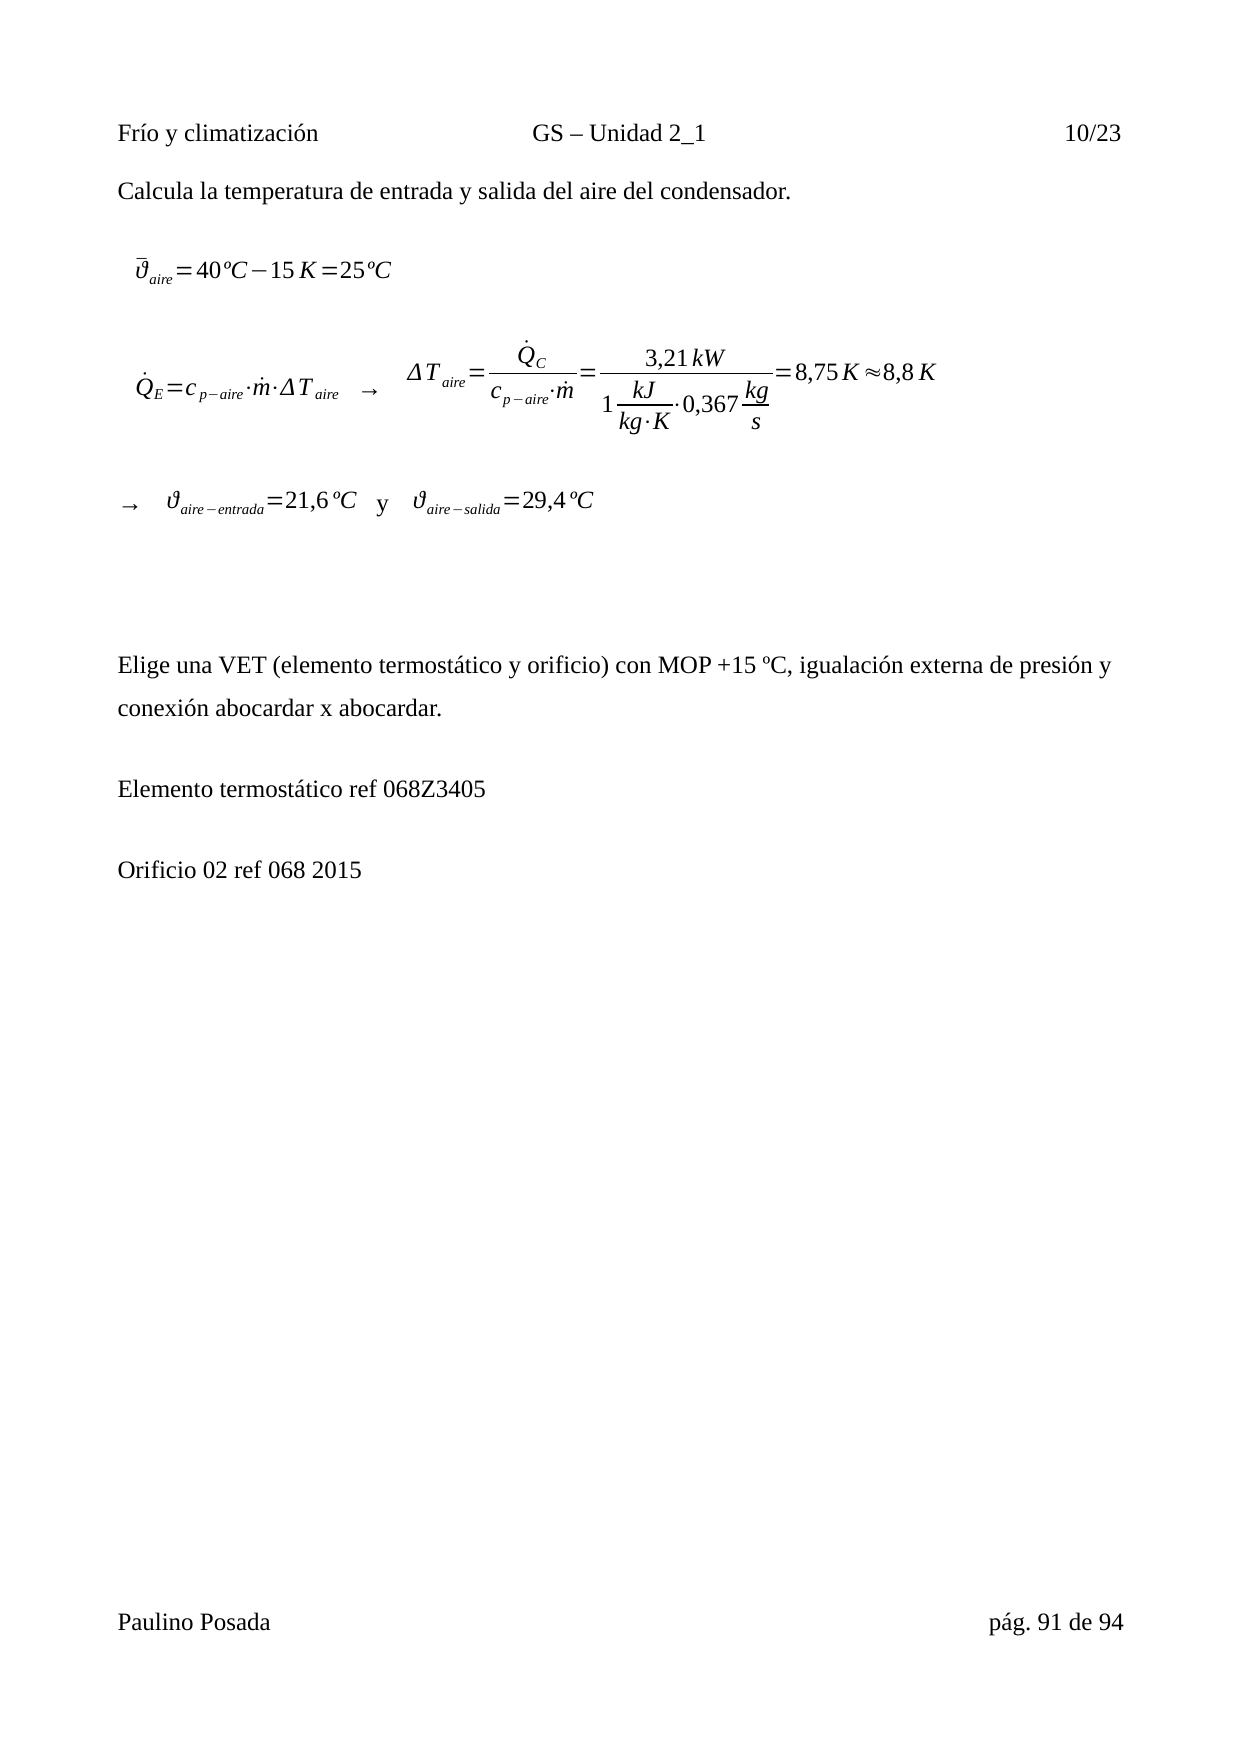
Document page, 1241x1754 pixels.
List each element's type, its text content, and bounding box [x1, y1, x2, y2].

text Elemento termostático ref 068Z3405 [117, 774, 1123, 803]
text → y [117, 487, 1123, 518]
text → [117, 340, 1123, 435]
text Elige una VET (elemento termostático y orificio) con MOP +15 ºC, igualación externa de presión y conexión abocardar x abocardar. [117, 650, 1123, 722]
text Calcula la temperatura de entrada y salida del aire del condensador. [117, 176, 1123, 205]
text Orificio 02 ref 068 2015 [117, 855, 1123, 883]
